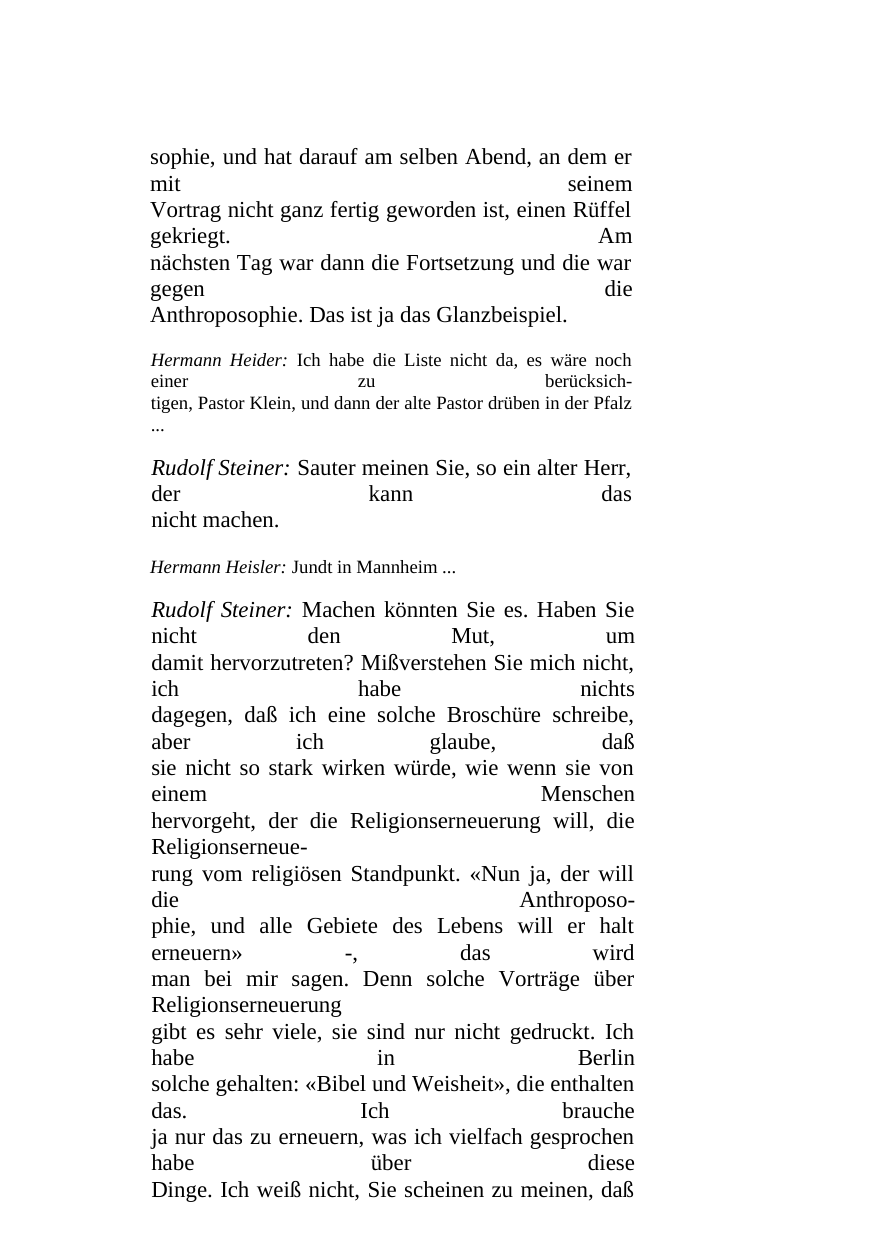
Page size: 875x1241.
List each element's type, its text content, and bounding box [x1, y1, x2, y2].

text Rudolf Steiner: Sauter meinen Sie, so ein alter Herr, der kann das nicht machen. [151, 454, 632, 533]
text Hermann Heider: Ich habe die Liste nicht da, es wäre noch einer zu berücksich- tigen, Pastor Klein, und dann der alte Pastor drüben in der Pfalz ... [151, 349, 632, 435]
text Rudolf Steiner: Machen könnten Sie es. Haben Sie nicht den Mut, um damit hervorzutreten? Mißverstehen Sie mich nicht, ich habe nichts dagegen, daß ich eine solche Broschüre schreibe, aber ich glaube, daß sie nicht so stark wirken würde, wie wenn sie von einem Menschen hervorgeht, der die Religionserneuerung will, die Religionserneue- rung vom religiösen Standpunkt. «Nun ja, der will die Anthroposo- phie, und alle Gebiete des Lebens will er halt erneuern» -, das wird man bei mir sagen. Denn solche Vorträge über Religionserneuerung gibt es sehr viele, sie sind nur nicht gedruckt. Ich habe in Berlin solche gehalten: «Bibel und Weisheit», die enthalten das. Ich brauche ja nur das zu erneuern, was ich vielfach gesprochen habe über diese Dinge. Ich weiß nicht, Sie scheinen zu meinen, daß [151, 596, 635, 1202]
text Hermann Heisler: Jundt in Mannheim ... [150, 556, 635, 577]
text sophie, und hat darauf am selben Abend, an dem er mit seinem Vortrag nicht ganz fertig geworden ist, einen Rüffel gekriegt. Am nächsten Tag war dann die Fortsetzung und die war gegen die Anthroposophie. Das ist ja das Glanzbeispiel. [150, 143, 632, 328]
